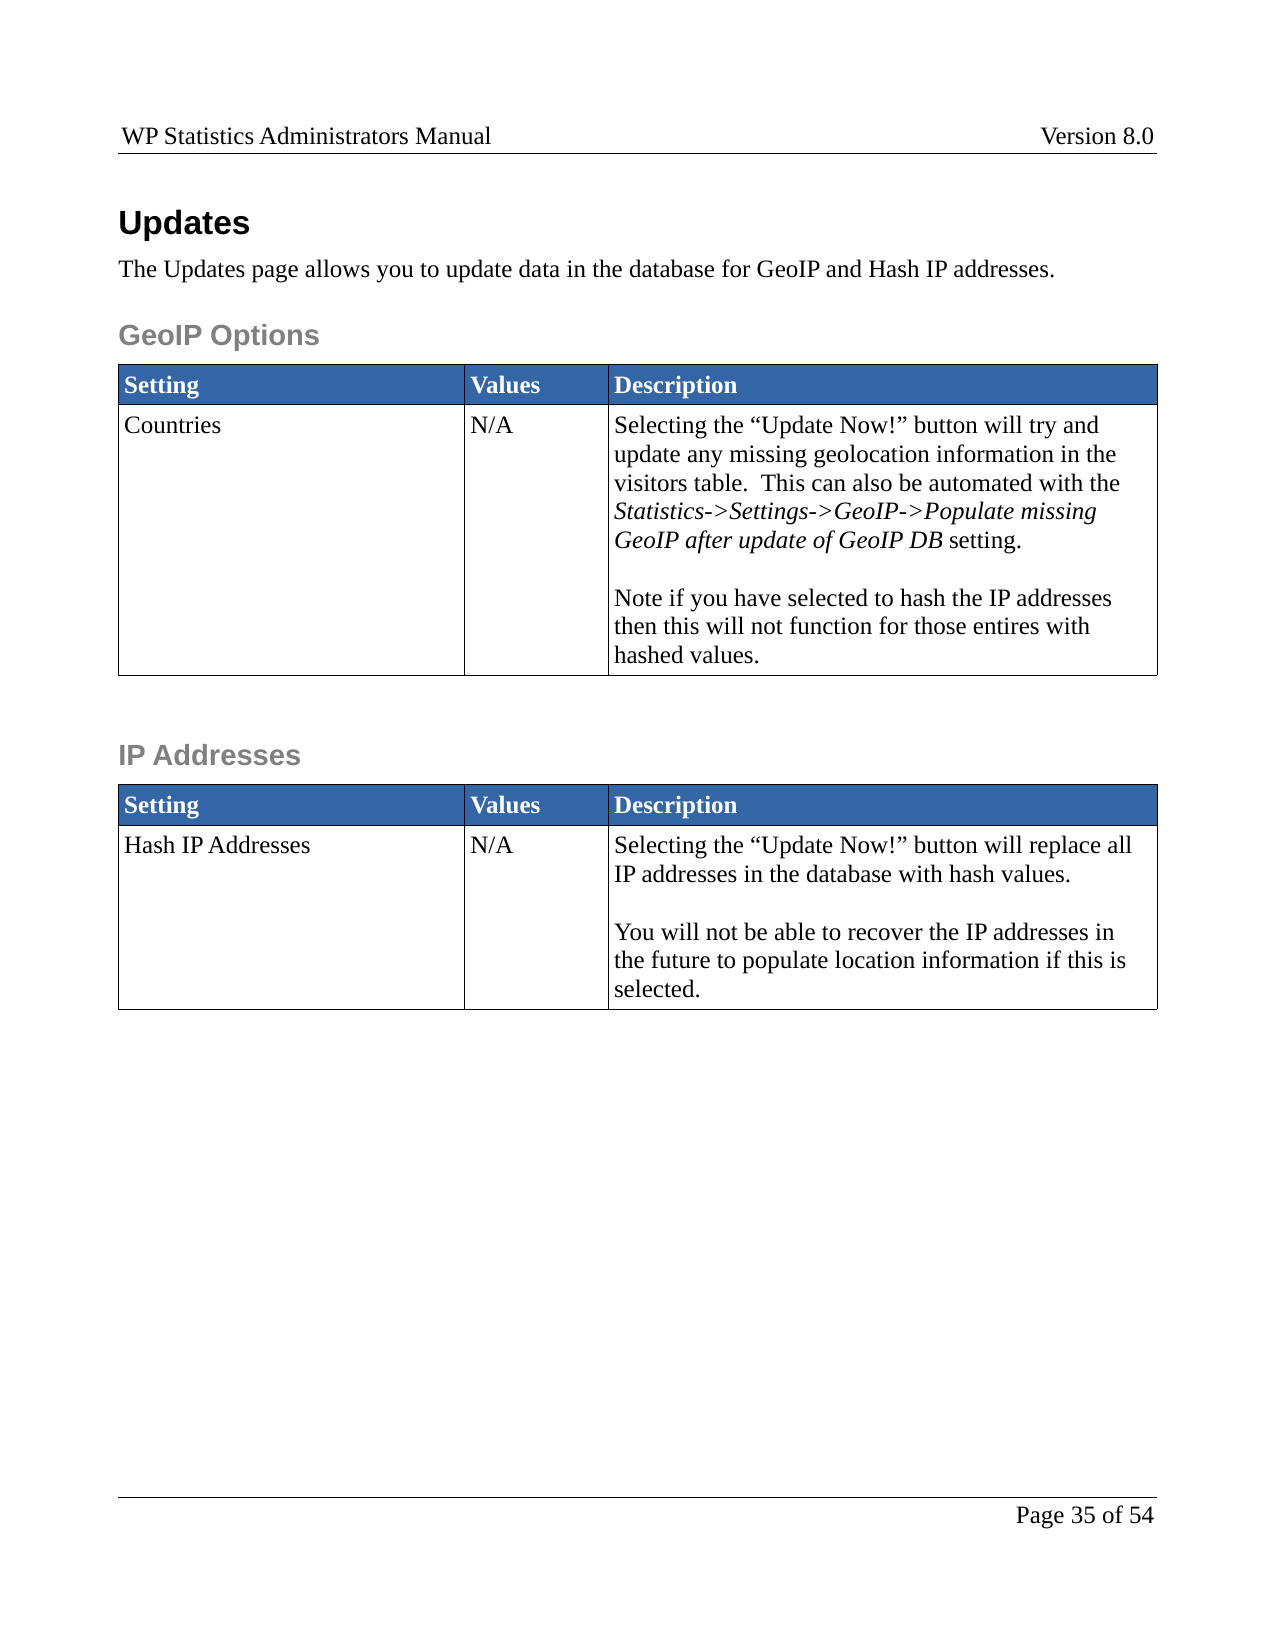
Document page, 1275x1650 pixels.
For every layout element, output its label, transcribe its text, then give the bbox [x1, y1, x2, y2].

table_header Values [465, 785, 608, 825]
table_cell N/A [465, 826, 608, 1009]
text The Updates page allows you to update data in the database for GeoIP and Hash IP addresses. [118, 254, 1157, 283]
table_header Description [609, 365, 1157, 404]
table_header Setting [119, 365, 464, 404]
table_cell Countries [119, 405, 464, 674]
table_cell Selecting the “Update Now!” button will try and update any missing geolocation information in the visitors table. This can also be automated with the Statistics->Settings->GeoIP->Populate missing GeoIP after update of GeoIP DB setting. Note if you have selected to hash the IP addresses then this will not function for those entires with hashed values. [609, 405, 1157, 674]
table_cell Selecting the “Update Now!” button will replace all IP addresses in the database with hash values. You will not be able to recover the IP addresses in the future to populate location information if this is selected. [609, 826, 1157, 1009]
subtitle GeoIP Options [118, 318, 1157, 351]
table_header Values [465, 365, 608, 404]
subtitle IP Addresses [118, 738, 1157, 772]
subtitle Updates [118, 203, 1157, 242]
table_cell Hash IP Addresses [119, 826, 464, 1009]
table_header Setting [119, 785, 464, 825]
table_header Description [609, 785, 1157, 825]
table_cell N/A [465, 405, 608, 674]
